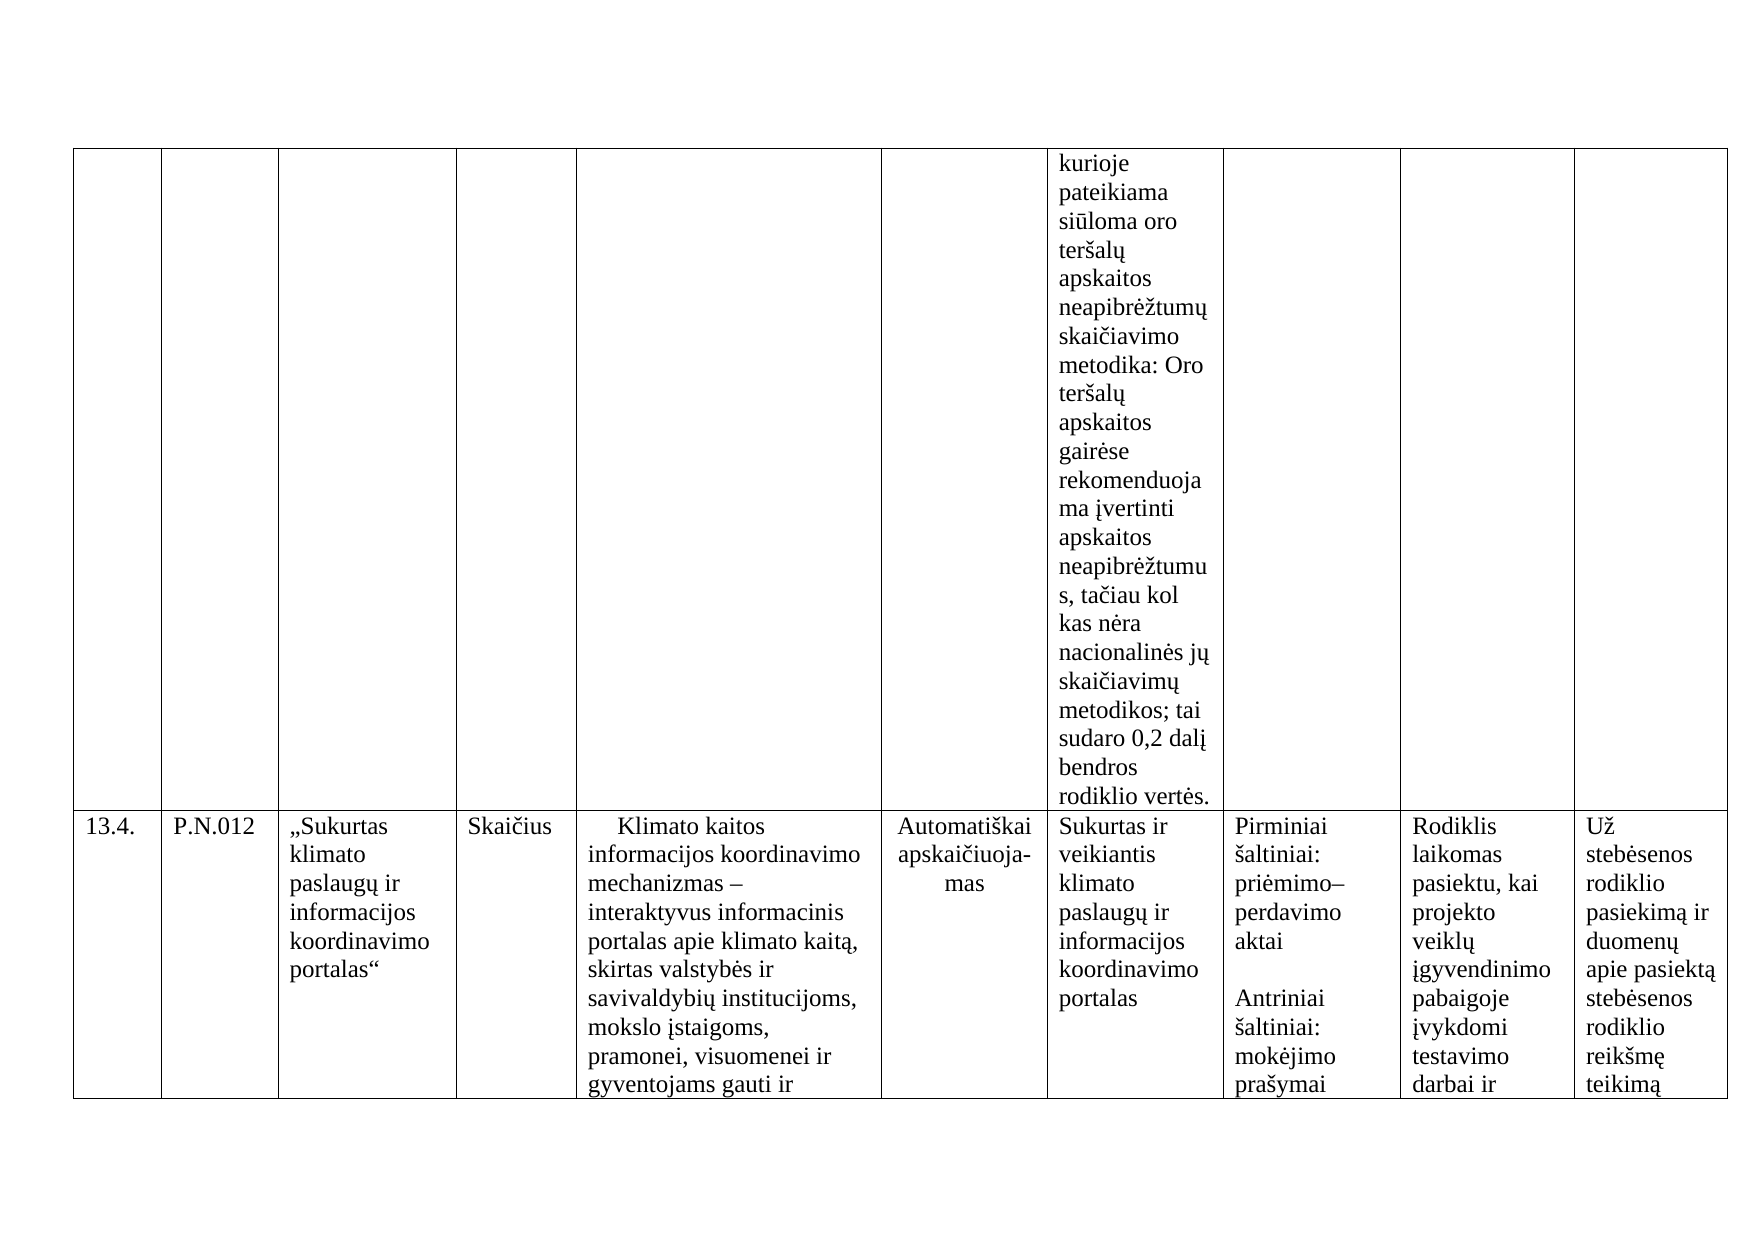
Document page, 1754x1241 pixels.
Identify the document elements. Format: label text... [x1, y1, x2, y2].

table_cell Automatiškai apskaičiuoja-mas [882, 811, 1047, 1098]
table_cell Už stebėsenos rodiklio pasiekimą ir duomenų apie pasiektą stebėsenos rodiklio reikšmę teikimą [1575, 811, 1727, 1098]
table_cell [162, 149, 278, 810]
table_cell kurioje pateikiama siūloma oro teršalų apskaitos neapibrėžtumų skaičiavimo metodika: Oro teršalų apskaitos gairėse rekomenduojama įvertinti apskaitos neapibrėžtumus, tačiau kol kas nėra nacionalinės jų skaičiavimų metodikos; tai sudaro 0,2 dalį bendros rodiklio vertės. [1048, 149, 1223, 810]
table_cell Klimato kaitos informacijos koordinavimo mechanizmas – interaktyvus informacinis portalas apie klimato kaitą, skirtas valstybės ir savivaldybių institucijoms, mokslo įstaigoms, pramonei, visuomenei ir gyventojams gauti ir [577, 811, 881, 1098]
table_cell [577, 149, 881, 810]
table_cell Rodiklis laikomas pasiektu, kai projekto veiklų įgyvendinimo pabaigoje įvykdomi testavimo darbai ir [1401, 811, 1574, 1098]
table_cell [457, 149, 576, 810]
table_cell [1224, 149, 1400, 810]
table_cell Pirminiai šaltiniai: priėmimo–perdavimo aktai Antriniai šaltiniai: mokėjimo prašymai [1224, 811, 1400, 1098]
table_cell Skaičius [457, 811, 576, 1098]
table_cell 13.4. [74, 811, 161, 1098]
table_cell [74, 149, 161, 810]
table_cell [1575, 149, 1727, 810]
table_cell „Sukurtas klimato paslaugų ir informacijos koordinavimo portalas“ [279, 811, 456, 1098]
table_cell [1401, 149, 1574, 810]
table_cell [279, 149, 456, 810]
table_cell P.N.012 [162, 811, 278, 1098]
table_cell Sukurtas ir veikiantis klimato paslaugų ir informacijos koordinavimo portalas [1048, 811, 1223, 1098]
table_cell [882, 149, 1047, 810]
